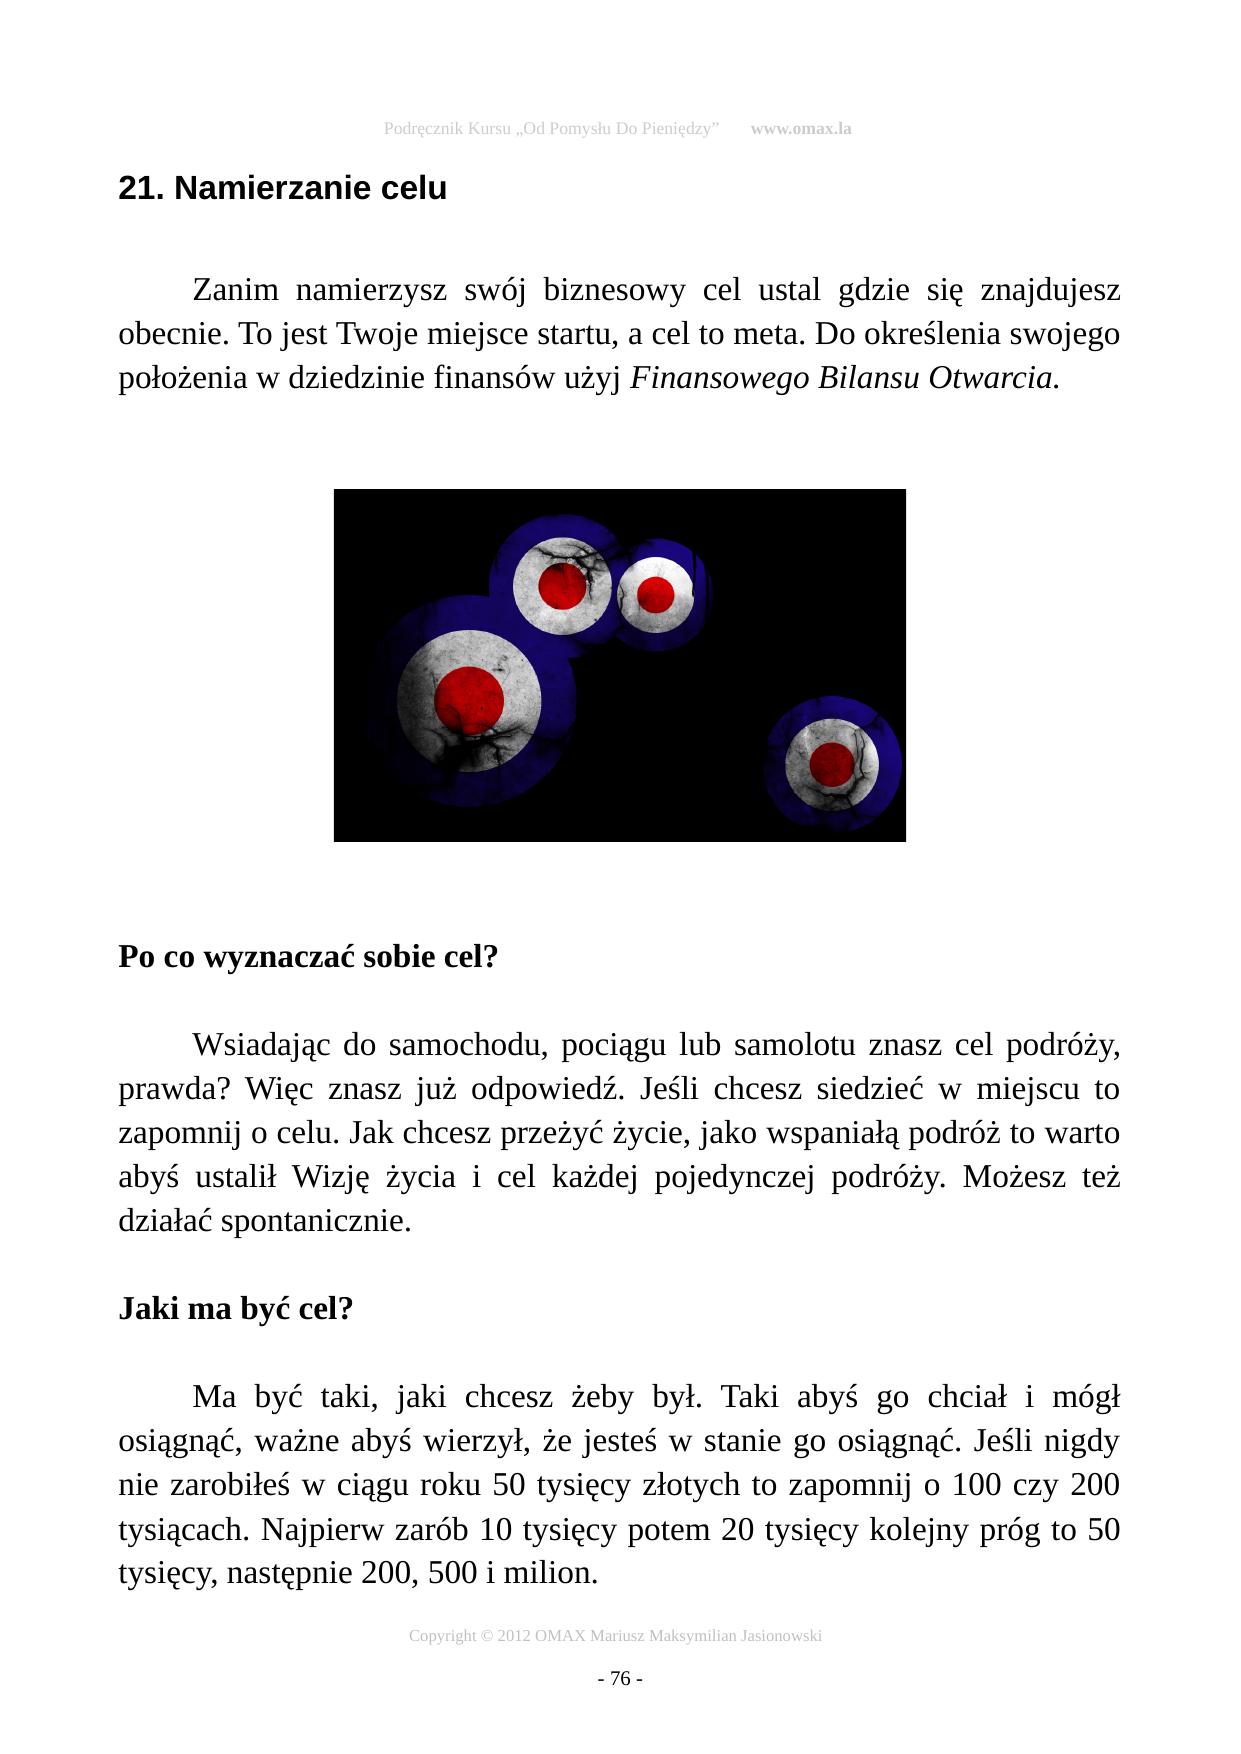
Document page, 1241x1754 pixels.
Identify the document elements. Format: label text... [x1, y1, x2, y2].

text Po co wyznaczać sobie cel? [118, 936, 1122, 974]
text Ma być taki, jaki chcesz żeby był. Taki abyś go chciał i mógł osiągnąć, ważne abyś wierzył, że jesteś w stanie go osiągnąć. Jeśli nigdy nie zarobiłeś w ciągu roku 50 tysięcy złotych to zapomnij o 100 czy 200 tysiącach. Najpierw zarób 10 tysięcy potem 20 tysięcy kolejny próg to 50 tysięcy, następnie 200, 500 i milion. [118, 1377, 1122, 1591]
picture [333, 489, 907, 842]
subtitle 21. Namierzanie celu [118, 168, 1122, 207]
text Zanim namierzysz swój biznesowy cel ustal gdzie się znajdujesz obecnie. To jest Twoje miejsce startu, a cel to meta. Do określenia swojego położenia w dziedzinie finansów użyj Finansowego Bilansu Otwarcia. [118, 269, 1122, 395]
text Jaki ma być cel? [118, 1288, 1122, 1327]
text Wsiadając do samochodu, pociągu lub samolotu znasz cel podróży, prawda? Więc znasz już odpowiedź. Jeśli chcesz siedzieć w miejscu to zapomnij o celu. Jak chcesz przeżyć życie, jako wspaniałą podróż to warto abyś ustalił Wizję życia i cel każdej pojedynczej podróży. Możesz też działać spontanicznie. [118, 1024, 1122, 1239]
